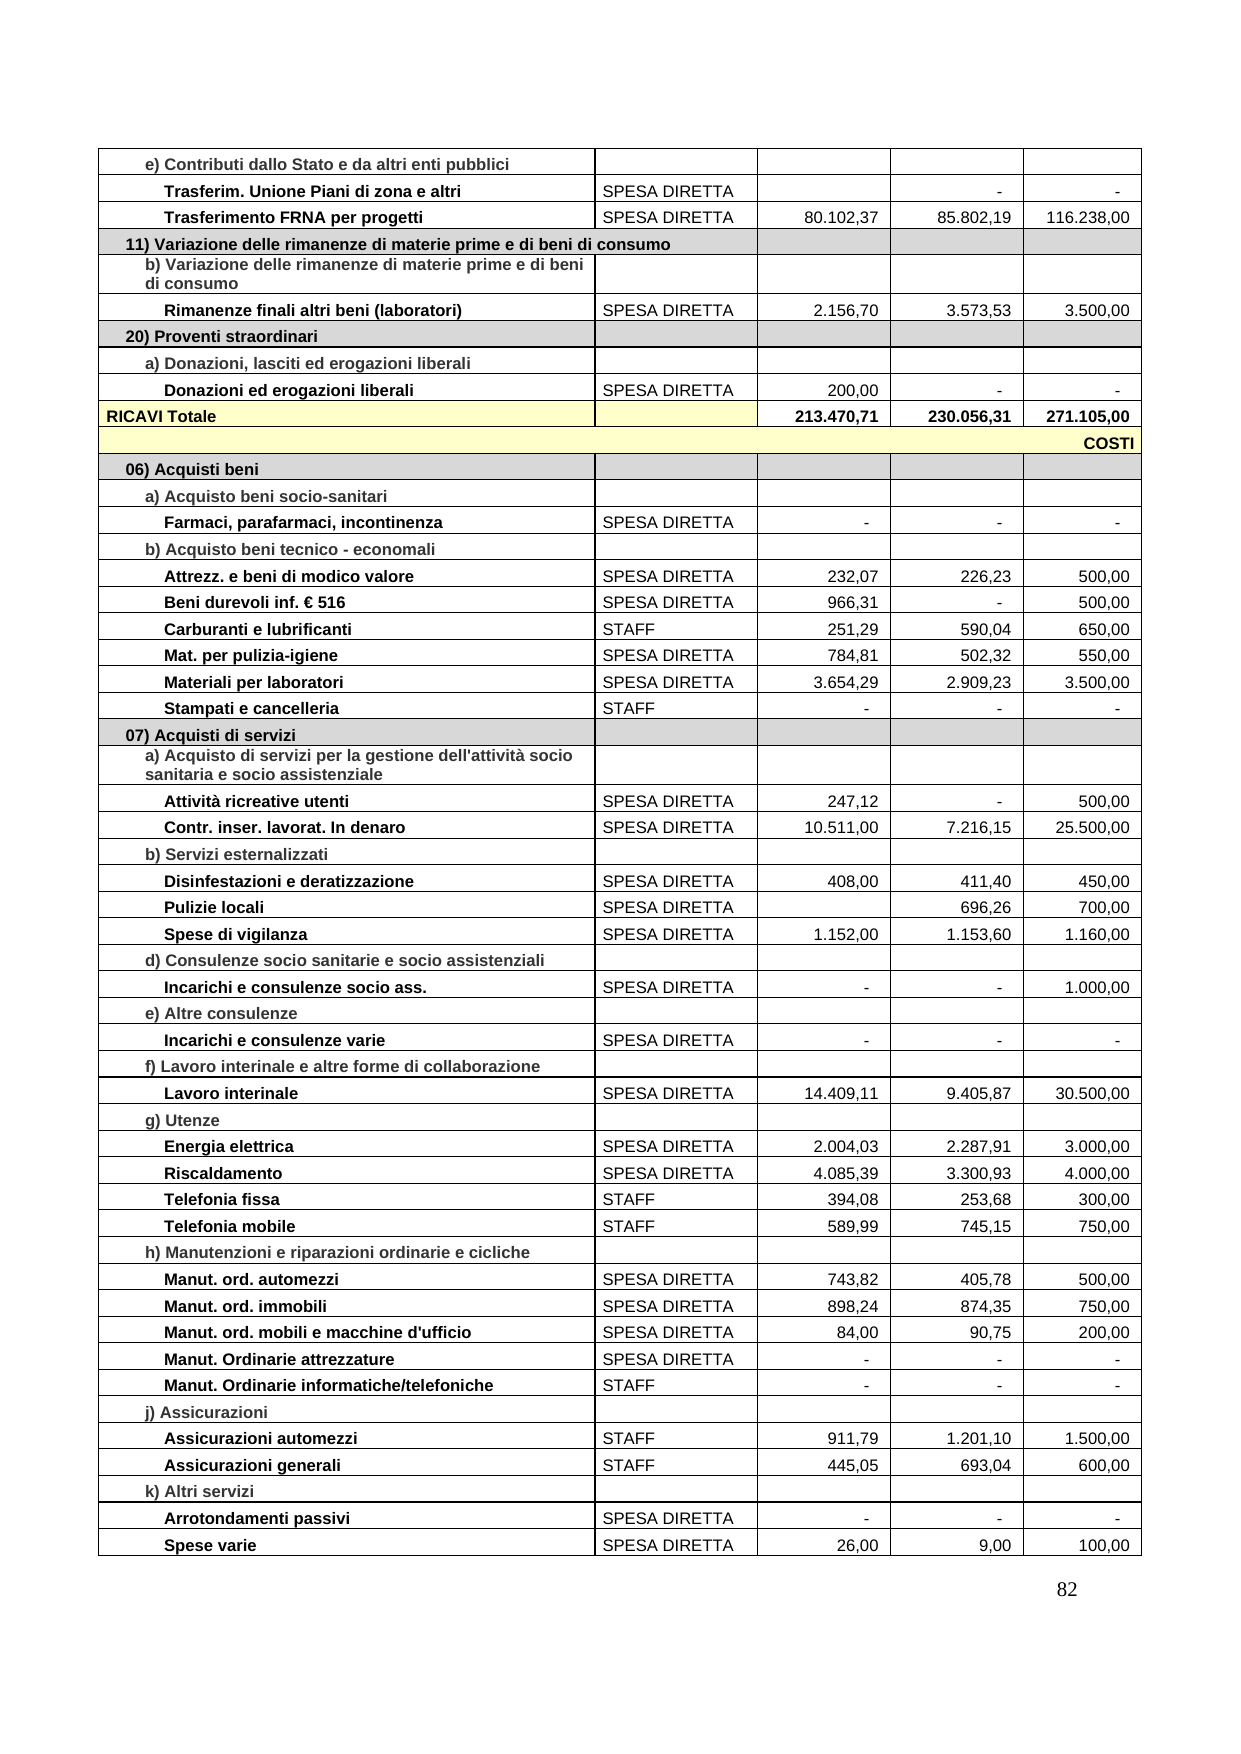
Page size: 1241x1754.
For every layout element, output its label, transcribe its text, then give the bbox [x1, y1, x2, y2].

table_cell Manut. ord. immobili [157, 1290, 594, 1316]
table_cell 745,15 [891, 1210, 1023, 1236]
table_cell Manut. ord. automezzi [157, 1264, 594, 1289]
table_cell [758, 998, 890, 1023]
table_cell b) Variazione delle rimanenze di materie prime e di beni di consumo [138, 255, 594, 293]
table_cell 4.000,00 [1024, 1157, 1141, 1183]
table_cell Donazioni ed erogazioni liberali [157, 374, 594, 399]
table_cell SPESA DIRETTA [596, 892, 757, 917]
table_cell 9,00 [891, 1529, 1023, 1554]
table_cell 116.238,00 [1024, 202, 1141, 227]
table_cell [1024, 480, 1141, 506]
table_cell [1024, 945, 1141, 970]
table_cell [1024, 534, 1141, 559]
table_cell [99, 1317, 118, 1342]
table_cell [1024, 719, 1141, 745]
table_cell e) Altre consulenze [138, 998, 594, 1023]
table_cell 84,00 [758, 1317, 890, 1342]
table_cell [118, 971, 137, 997]
table_cell [138, 693, 157, 718]
table_cell [758, 175, 890, 201]
table_cell [138, 785, 157, 811]
table_cell [99, 1210, 118, 1236]
table_cell [99, 149, 118, 174]
table_cell [99, 945, 118, 970]
table_cell 550,00 [1024, 640, 1141, 665]
table_cell [891, 348, 1023, 373]
table_cell [138, 640, 157, 665]
table_cell a) Acquisto beni socio-sanitari [138, 480, 594, 506]
table_cell [891, 1396, 1023, 1422]
table_cell [891, 534, 1023, 559]
table_cell [758, 229, 890, 254]
table_cell [758, 1396, 890, 1422]
table_cell 1.201,10 [891, 1423, 1023, 1448]
table_cell [138, 374, 157, 399]
table_cell 408,00 [758, 865, 890, 891]
table_cell 300,00 [1024, 1184, 1141, 1209]
table_cell SPESA DIRETTA [596, 294, 757, 320]
table_cell [118, 1078, 137, 1103]
table_cell [138, 1157, 157, 1183]
table_cell 4.085,39 [758, 1157, 890, 1183]
table_cell [138, 1343, 157, 1369]
table_cell SPESA DIRETTA [596, 1024, 757, 1050]
table_cell SPESA DIRETTA [596, 374, 757, 399]
table_cell - [1024, 1024, 1141, 1050]
table_cell STAFF [596, 1423, 757, 1448]
table_cell SPESA DIRETTA [596, 1503, 757, 1528]
table_cell [138, 666, 157, 692]
table_cell - [1024, 507, 1141, 532]
table_cell [596, 480, 757, 506]
table_cell [758, 719, 890, 745]
table_cell 213.470,71 [758, 401, 890, 426]
table_cell [118, 1290, 137, 1316]
table_cell [758, 1104, 890, 1129]
table_cell [99, 255, 118, 293]
table_cell [118, 918, 137, 944]
table_cell STAFF [596, 1370, 757, 1395]
table_cell Trasferim. Unione Piani di zona e altri [157, 175, 594, 201]
table_cell - [891, 1503, 1023, 1528]
table_cell [99, 1264, 118, 1289]
table_cell [99, 321, 118, 346]
table_cell [118, 1476, 137, 1501]
table_cell [99, 892, 118, 917]
table_cell b) Servizi esternalizzati [138, 839, 594, 864]
table_cell [891, 1476, 1023, 1501]
table_cell 100,00 [1024, 1529, 1141, 1554]
table_cell - [891, 785, 1023, 811]
table_cell 500,00 [1024, 560, 1141, 586]
table_cell SPESA DIRETTA [596, 1131, 757, 1156]
table_cell - [758, 693, 890, 718]
table_cell [1024, 229, 1141, 254]
table_cell [596, 348, 757, 373]
table_cell [596, 746, 757, 784]
table_cell [1024, 746, 1141, 784]
table_cell SPESA DIRETTA [596, 1317, 757, 1342]
table_cell [118, 1529, 137, 1554]
table_cell 9.405,87 [891, 1078, 1023, 1103]
table_cell [118, 149, 137, 174]
table_cell 500,00 [1024, 785, 1141, 811]
table_cell [138, 1529, 157, 1554]
table_cell [138, 507, 157, 532]
table_cell - [1024, 1343, 1141, 1369]
table_cell [1024, 255, 1141, 293]
table_cell 500,00 [1024, 587, 1141, 612]
table_cell [99, 560, 118, 586]
table_cell [99, 348, 118, 373]
table_cell [758, 892, 890, 917]
table_cell 1.500,00 [1024, 1423, 1141, 1448]
table_cell SPESA DIRETTA [596, 640, 757, 665]
table_cell [99, 534, 118, 559]
table_cell SPESA DIRETTA [596, 560, 757, 586]
table_cell 07) Acquisti di servizi [118, 719, 594, 745]
table_cell [1024, 348, 1141, 373]
table_cell 2.004,03 [758, 1131, 890, 1156]
table_cell [118, 865, 137, 891]
table_cell [99, 839, 118, 864]
table_cell [99, 1529, 118, 1554]
table_cell a) Donazioni, lasciti ed erogazioni liberali [138, 348, 594, 373]
table_cell SPESA DIRETTA [596, 175, 757, 201]
table_cell - [1024, 374, 1141, 399]
table_cell h) Manutenzioni e riparazioni ordinarie e cicliche [138, 1237, 594, 1262]
table_cell [758, 321, 890, 346]
table_cell Spese varie [157, 1529, 594, 1554]
table_cell [118, 507, 137, 532]
table_cell Mat. per pulizia-igiene [157, 640, 594, 665]
table_cell g) Utenze [138, 1104, 594, 1129]
table_cell [596, 149, 757, 174]
table_cell [118, 374, 137, 399]
table_cell [891, 480, 1023, 506]
table_cell [891, 1237, 1023, 1262]
table_cell d) Consulenze socio sanitarie e socio assistenziali [138, 945, 594, 970]
table_cell [118, 348, 137, 373]
table_cell 743,82 [758, 1264, 890, 1289]
table_cell Lavoro interinale [157, 1078, 594, 1103]
table_cell 445,05 [758, 1449, 890, 1475]
table_cell [118, 1024, 137, 1050]
table_cell 750,00 [1024, 1210, 1141, 1236]
table_cell [758, 839, 890, 864]
table_cell [99, 1370, 118, 1395]
table_cell [99, 971, 118, 997]
table_cell Stampati e cancelleria [157, 693, 594, 718]
table_cell 7.216,15 [891, 812, 1023, 837]
table_cell b) Acquisto beni tecnico - economali [138, 534, 594, 559]
table_cell 2.287,91 [891, 1131, 1023, 1156]
table_cell [99, 587, 118, 612]
table_cell 80.102,37 [758, 202, 890, 227]
table_cell [138, 1024, 157, 1050]
table_cell [99, 918, 118, 944]
table_cell Pulizie locali [157, 892, 594, 917]
table_cell [1024, 454, 1141, 479]
table_cell Attività ricreative utenti [157, 785, 594, 811]
table_cell 232,07 [758, 560, 890, 586]
table_cell [99, 1396, 118, 1422]
table_cell [138, 613, 157, 639]
table_cell RICAVI Totale [99, 401, 594, 426]
table_cell 3.300,93 [891, 1157, 1023, 1183]
table_cell [118, 812, 137, 837]
table_cell 3.500,00 [1024, 666, 1141, 692]
table_cell - [891, 1024, 1023, 1050]
table_cell 253,68 [891, 1184, 1023, 1209]
table_cell - [758, 971, 890, 997]
table_cell SPESA DIRETTA [596, 507, 757, 532]
table_cell [118, 613, 137, 639]
table_cell - [758, 507, 890, 532]
table_cell [99, 1503, 118, 1528]
table_cell - [891, 587, 1023, 612]
table_cell [99, 1476, 118, 1501]
table_cell [138, 1210, 157, 1236]
table_cell STAFF [596, 1449, 757, 1475]
table_cell [1024, 839, 1141, 864]
table_cell 600,00 [1024, 1449, 1141, 1475]
table_cell SPESA DIRETTA [596, 1290, 757, 1316]
table_cell 06) Acquisti beni [118, 454, 594, 479]
table_cell SPESA DIRETTA [596, 1078, 757, 1103]
table_cell [99, 507, 118, 532]
table_cell [758, 945, 890, 970]
table_cell [118, 560, 137, 586]
table_cell [118, 1370, 137, 1395]
table_cell [118, 640, 137, 665]
table_cell [891, 255, 1023, 293]
table_cell 2.156,70 [758, 294, 890, 320]
table_cell [118, 785, 137, 811]
table_cell e) Contributi dallo Stato e da altri enti pubblici [138, 149, 594, 174]
table_cell [1024, 149, 1141, 174]
table_cell 271.105,00 [1024, 401, 1141, 426]
table_cell [99, 454, 118, 479]
table_cell [596, 1476, 757, 1501]
table_cell [99, 294, 118, 320]
table_cell f) Lavoro interinale e altre forme di collaborazione [138, 1051, 594, 1076]
table_cell 450,00 [1024, 865, 1141, 891]
table_cell Spese di vigilanza [157, 918, 594, 944]
table_cell - [758, 1024, 890, 1050]
table_cell SPESA DIRETTA [596, 1157, 757, 1183]
table_cell Manut. Ordinarie informatiche/telefoniche [157, 1370, 594, 1395]
table_cell 3.573,53 [891, 294, 1023, 320]
table_cell Rimanenze finali altri beni (laboratori) [157, 294, 594, 320]
table_cell Telefonia fissa [157, 1184, 594, 1209]
table_cell 25.500,00 [1024, 812, 1141, 837]
table_cell [1024, 1237, 1141, 1262]
table_cell Telefonia mobile [157, 1210, 594, 1236]
table_cell 30.500,00 [1024, 1078, 1141, 1103]
table_cell 650,00 [1024, 613, 1141, 639]
table_cell 394,08 [758, 1184, 890, 1209]
table_cell SPESA DIRETTA [596, 812, 757, 837]
table_cell [118, 1104, 137, 1129]
table_cell 3.654,29 [758, 666, 890, 692]
table_cell [138, 971, 157, 997]
table_cell [99, 1104, 118, 1129]
table_cell [1024, 321, 1141, 346]
table_cell - [891, 1343, 1023, 1369]
table_cell [99, 1343, 118, 1369]
table_cell SPESA DIRETTA [596, 666, 757, 692]
table_cell [891, 321, 1023, 346]
table_cell 11) Variazione delle rimanenze di materie prime e di beni di consumo [118, 229, 757, 254]
table_cell [758, 534, 890, 559]
table_cell [118, 1131, 137, 1156]
table_cell - [758, 1503, 890, 1528]
table_cell 1.152,00 [758, 918, 890, 944]
table_cell [138, 175, 157, 201]
table_cell Farmaci, parafarmaci, incontinenza [157, 507, 594, 532]
table_cell Carburanti e lubrificanti [157, 613, 594, 639]
table_cell 247,12 [758, 785, 890, 811]
table_cell 26,00 [758, 1529, 890, 1554]
table_cell - [1024, 693, 1141, 718]
table_cell 90,75 [891, 1317, 1023, 1342]
table_cell [99, 812, 118, 837]
table_cell Energia elettrica [157, 1131, 594, 1156]
table_cell 411,40 [891, 865, 1023, 891]
table_cell 590,04 [891, 613, 1023, 639]
table_cell [1024, 1104, 1141, 1129]
table_cell [138, 1449, 157, 1475]
table_cell [99, 1024, 118, 1050]
table_cell [596, 719, 757, 745]
table_cell [118, 587, 137, 612]
table_cell Disinfestazioni e deratizzazione [157, 865, 594, 891]
table_cell SPESA DIRETTA [596, 918, 757, 944]
table_cell [758, 149, 890, 174]
table_cell [99, 1290, 118, 1316]
table_cell Incarichi e consulenze socio ass. [157, 971, 594, 997]
table_cell Attrezz. e beni di modico valore [157, 560, 594, 586]
table_cell SPESA DIRETTA [596, 1343, 757, 1369]
table_cell [596, 945, 757, 970]
table_cell [596, 1051, 757, 1076]
table_cell [118, 1051, 137, 1076]
table_cell Assicurazioni generali [157, 1449, 594, 1475]
table_cell STAFF [596, 1210, 757, 1236]
table_cell [118, 998, 137, 1023]
table_cell [118, 1237, 137, 1262]
table_cell [99, 1449, 118, 1475]
table_cell [138, 1184, 157, 1209]
table_cell [138, 1131, 157, 1156]
table_cell 14.409,11 [758, 1078, 890, 1103]
table_cell 200,00 [1024, 1317, 1141, 1342]
table_cell [758, 1051, 890, 1076]
table_cell [1024, 998, 1141, 1023]
table_cell - [891, 507, 1023, 532]
table_cell [1024, 1051, 1141, 1076]
table_cell [596, 1396, 757, 1422]
table_cell SPESA DIRETTA [596, 971, 757, 997]
table_cell [138, 587, 157, 612]
table_cell [758, 348, 890, 373]
table_cell [99, 1184, 118, 1209]
table_cell [99, 1131, 118, 1156]
table_cell - [1024, 1503, 1141, 1528]
table_cell SPESA DIRETTA [596, 865, 757, 891]
table_cell - [891, 175, 1023, 201]
table_cell [118, 839, 137, 864]
table_cell 3.500,00 [1024, 294, 1141, 320]
table_cell 911,79 [758, 1423, 890, 1448]
table_cell [758, 746, 890, 784]
table_cell [138, 1503, 157, 1528]
table_cell 226,23 [891, 560, 1023, 586]
table_cell [596, 401, 757, 426]
table_cell - [891, 971, 1023, 997]
table_cell [596, 839, 757, 864]
table_cell [138, 865, 157, 891]
table_cell Riscaldamento [157, 1157, 594, 1183]
table_cell [596, 534, 757, 559]
table_cell STAFF [596, 1184, 757, 1209]
table_cell 2.909,23 [891, 666, 1023, 692]
table_cell [758, 454, 890, 479]
table_cell [118, 1317, 137, 1342]
table_cell SPESA DIRETTA [596, 587, 757, 612]
table_cell 251,29 [758, 613, 890, 639]
table_cell [891, 149, 1023, 174]
table_cell [891, 945, 1023, 970]
table_cell [118, 1264, 137, 1289]
table_cell - [891, 374, 1023, 399]
table_cell - [1024, 1370, 1141, 1395]
table_cell [138, 1317, 157, 1342]
table_cell [596, 454, 757, 479]
table_cell 200,00 [758, 374, 890, 399]
table_cell [891, 1104, 1023, 1129]
table_cell 589,99 [758, 1210, 890, 1236]
table_cell [596, 998, 757, 1023]
table_cell [138, 202, 157, 227]
table_cell [118, 175, 137, 201]
table_cell Assicurazioni automezzi [157, 1423, 594, 1448]
table_cell 784,81 [758, 640, 890, 665]
table_cell [118, 255, 137, 293]
table_cell [118, 1157, 137, 1183]
table_cell [118, 1423, 137, 1448]
table_cell [99, 719, 118, 745]
table_cell [138, 1423, 157, 1448]
table_cell 10.511,00 [758, 812, 890, 837]
table_cell 966,31 [758, 587, 890, 612]
table_cell Manut. ord. mobili e macchine d'ufficio [157, 1317, 594, 1342]
table_cell - [891, 1370, 1023, 1395]
table_cell [138, 812, 157, 837]
table_cell [138, 294, 157, 320]
table_cell 874,35 [891, 1290, 1023, 1316]
table_cell Contr. inser. lavorat. In denaro [157, 812, 594, 837]
table_cell [99, 1237, 118, 1262]
table_cell 230.056,31 [891, 401, 1023, 426]
table_cell [118, 746, 137, 784]
table_cell 20) Proventi straordinari [118, 321, 594, 346]
table_cell [891, 454, 1023, 479]
table_cell [596, 321, 757, 346]
table_cell a) Acquisto di servizi per la gestione dell'attività socio sanitaria e socio assistenziale [138, 746, 594, 784]
table_cell [891, 839, 1023, 864]
table_cell [99, 374, 118, 399]
table_cell [99, 1157, 118, 1183]
table_cell [118, 666, 137, 692]
table_cell [118, 480, 137, 506]
table_cell [99, 998, 118, 1023]
table_cell [118, 1449, 137, 1475]
table_cell [596, 255, 757, 293]
table_cell [758, 1476, 890, 1501]
table_cell Beni durevoli inf. € 516 [157, 587, 594, 612]
table_cell [758, 1237, 890, 1262]
table_cell [118, 892, 137, 917]
table_cell SPESA DIRETTA [596, 202, 757, 227]
table_cell [118, 202, 137, 227]
table_cell [138, 1078, 157, 1103]
table_cell [891, 746, 1023, 784]
table_cell SPESA DIRETTA [596, 1264, 757, 1289]
table_cell STAFF [596, 613, 757, 639]
table_cell 85.802,19 [891, 202, 1023, 227]
table_cell [118, 534, 137, 559]
table_cell COSTI [99, 427, 1141, 453]
table_cell [138, 892, 157, 917]
table_cell k) Altri servizi [138, 1476, 594, 1501]
table_cell [891, 229, 1023, 254]
table_cell [99, 480, 118, 506]
table_cell [99, 229, 118, 254]
table_cell [99, 175, 118, 201]
table_cell [891, 719, 1023, 745]
table_cell Trasferimento FRNA per progetti [157, 202, 594, 227]
table_cell [118, 693, 137, 718]
table_cell [758, 480, 890, 506]
table_cell [596, 1237, 757, 1262]
table_cell - [891, 693, 1023, 718]
table_cell [1024, 1476, 1141, 1501]
table_cell [138, 560, 157, 586]
table_cell [99, 613, 118, 639]
table_cell [99, 666, 118, 692]
table_cell 700,00 [1024, 892, 1141, 917]
table_cell Arrotondamenti passivi [157, 1503, 594, 1528]
table_cell 502,32 [891, 640, 1023, 665]
table_cell 750,00 [1024, 1290, 1141, 1316]
table_cell [99, 785, 118, 811]
table_cell STAFF [596, 693, 757, 718]
table_cell 3.000,00 [1024, 1131, 1141, 1156]
table_cell [99, 1423, 118, 1448]
table_cell [118, 1210, 137, 1236]
table_cell - [758, 1343, 890, 1369]
table_cell [138, 918, 157, 944]
table_cell 500,00 [1024, 1264, 1141, 1289]
table_cell SPESA DIRETTA [596, 785, 757, 811]
table_cell [99, 640, 118, 665]
table_cell [118, 1503, 137, 1528]
table_cell 696,26 [891, 892, 1023, 917]
table_cell [99, 865, 118, 891]
table_cell SPESA DIRETTA [596, 1529, 757, 1554]
table_cell Manut. Ordinarie attrezzature [157, 1343, 594, 1369]
table_cell Materiali per laboratori [157, 666, 594, 692]
table_cell [138, 1264, 157, 1289]
table_cell [99, 1078, 118, 1103]
table_cell [891, 998, 1023, 1023]
table_cell 405,78 [891, 1264, 1023, 1289]
table_cell [891, 1051, 1023, 1076]
table_cell Incarichi e consulenze varie [157, 1024, 594, 1050]
table_cell [99, 1051, 118, 1076]
table_cell 1.000,00 [1024, 971, 1141, 997]
table_cell [118, 945, 137, 970]
table_cell [118, 294, 137, 320]
table_cell [1024, 1396, 1141, 1422]
table_cell [118, 1343, 137, 1369]
table_cell j) Assicurazioni [138, 1396, 594, 1422]
table_cell [138, 1290, 157, 1316]
table_cell [138, 1370, 157, 1395]
table_cell [99, 202, 118, 227]
table_cell - [1024, 175, 1141, 201]
table_cell 1.160,00 [1024, 918, 1141, 944]
table_cell [99, 693, 118, 718]
table_cell [596, 1104, 757, 1129]
table_cell 693,04 [891, 1449, 1023, 1475]
table_cell 898,24 [758, 1290, 890, 1316]
table_cell 1.153,60 [891, 918, 1023, 944]
table_cell [118, 1184, 137, 1209]
table_cell [758, 255, 890, 293]
table_cell - [758, 1370, 890, 1395]
table_cell [99, 746, 118, 784]
table_cell [118, 1396, 137, 1422]
